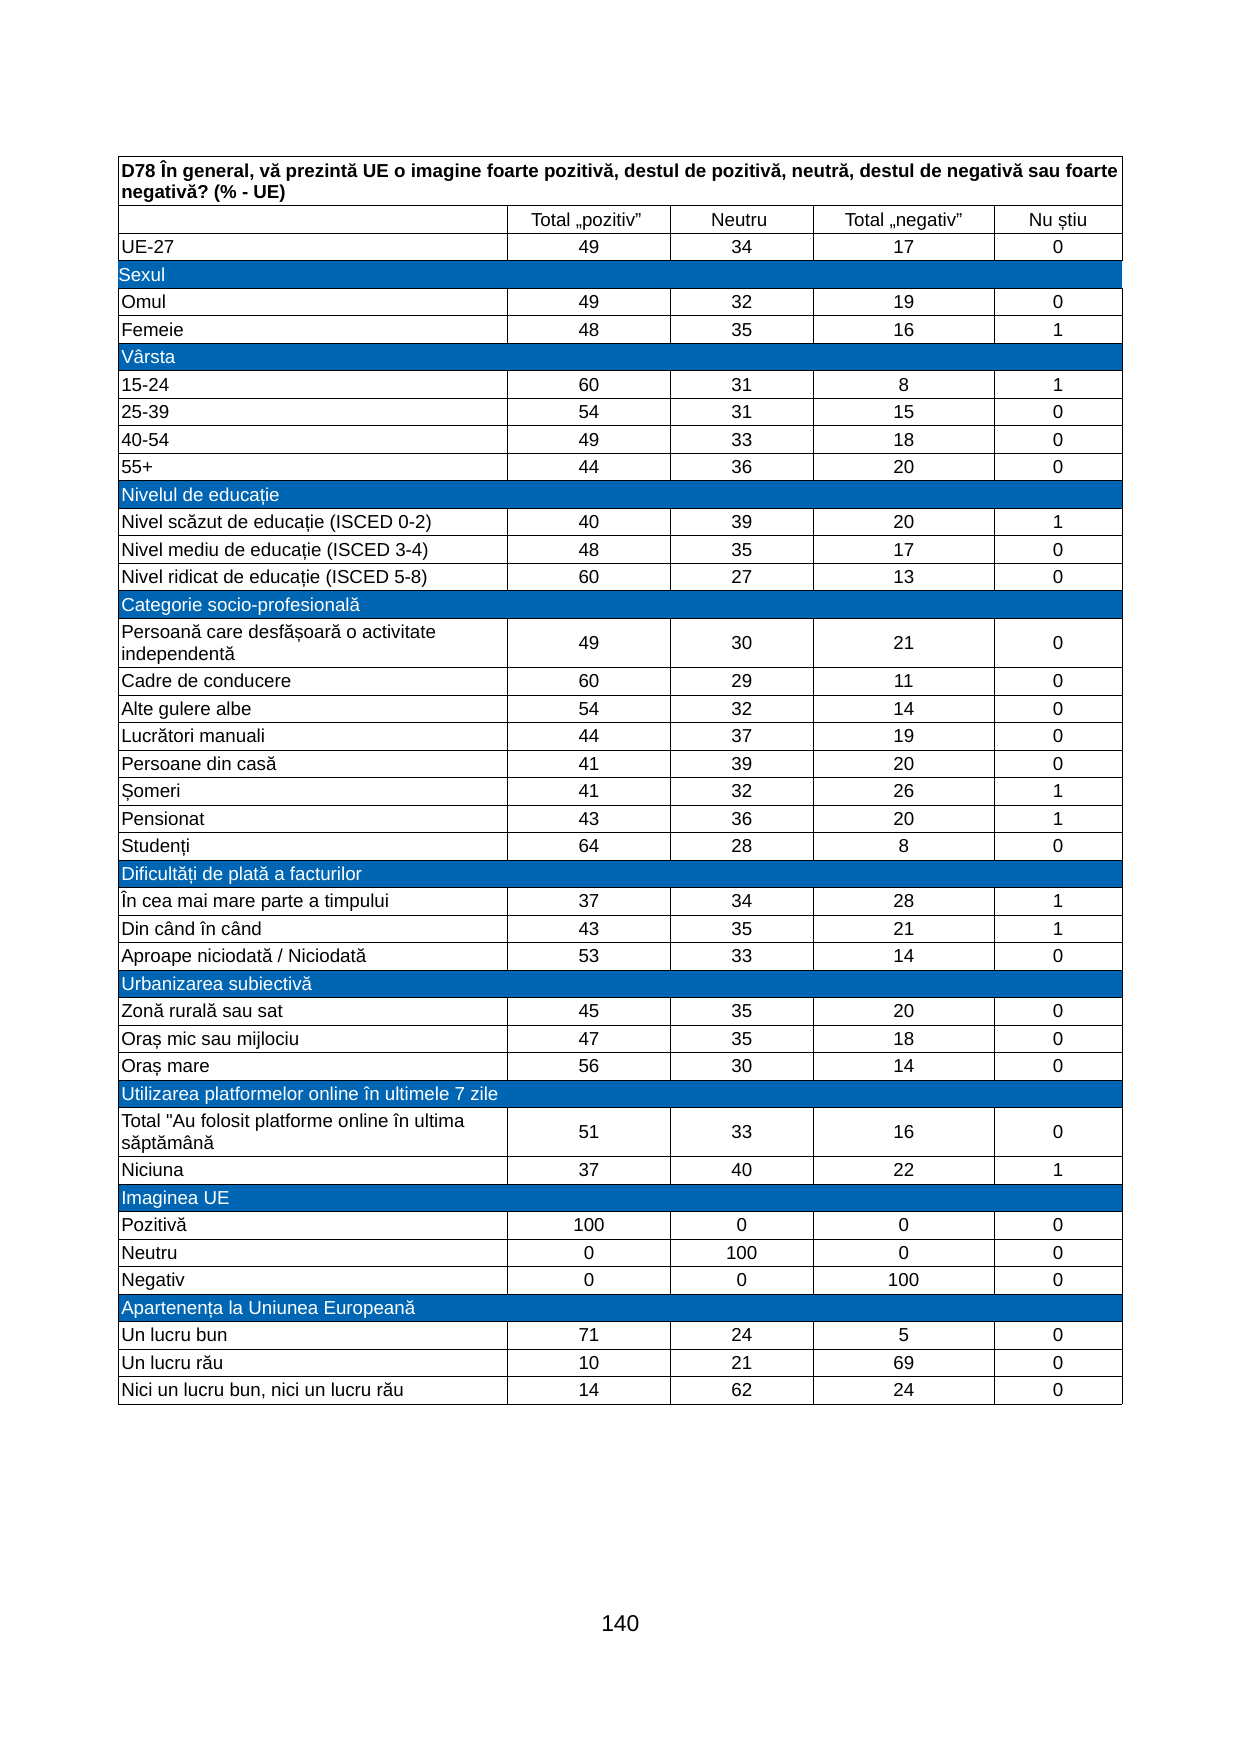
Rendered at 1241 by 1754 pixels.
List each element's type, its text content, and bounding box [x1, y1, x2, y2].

table_cell 1 [995, 1157, 1122, 1183]
table_cell 0 [814, 1240, 994, 1266]
table_cell Neutru [119, 1240, 507, 1266]
table_cell 0 [995, 426, 1122, 453]
table_cell 17 [814, 234, 994, 260]
table_cell Din când în când [119, 916, 507, 942]
table_cell Persoane din casă [119, 751, 507, 777]
table_cell 21 [671, 1350, 813, 1376]
table_cell 40 [508, 509, 670, 535]
table_cell 33 [671, 943, 813, 969]
table_cell 20 [814, 509, 994, 535]
table_cell 27 [671, 564, 813, 590]
table_cell 28 [671, 833, 813, 859]
table_cell 22 [814, 1157, 994, 1183]
table_cell 49 [508, 426, 670, 453]
table_cell 36 [671, 806, 813, 832]
table_cell 55+ [119, 454, 507, 480]
table_cell Nivel ridicat de educație (ISCED 5-8) [119, 564, 507, 590]
table_cell 0 [995, 399, 1122, 425]
table_cell 14 [508, 1377, 670, 1403]
table_cell 44 [508, 723, 670, 749]
table_cell 19 [814, 723, 994, 749]
table_cell 26 [814, 778, 994, 804]
table_cell Dificultăți de plată a facturilor [119, 861, 1122, 887]
table_cell Cadre de conducere [119, 668, 507, 694]
table_cell 48 [508, 536, 670, 563]
table_cell Studenți [119, 833, 507, 859]
table_cell Oraș mare [119, 1053, 507, 1079]
table_cell 0 [814, 1212, 994, 1238]
table_cell 0 [671, 1267, 813, 1293]
table_cell 60 [508, 668, 670, 694]
table_cell 21 [814, 916, 994, 942]
table_cell Imaginea UE [119, 1185, 1122, 1211]
table_cell Alte gulere albe [119, 696, 507, 722]
table_cell 41 [508, 778, 670, 804]
table_cell Un lucru bun [119, 1322, 507, 1348]
table_cell 20 [814, 454, 994, 480]
table_cell 36 [671, 454, 813, 480]
table_cell 60 [508, 371, 670, 398]
table_cell 0 [995, 751, 1122, 777]
table_cell 1 [995, 371, 1122, 398]
table_cell 53 [508, 943, 670, 969]
table_cell 1 [995, 316, 1122, 343]
table_cell 34 [671, 888, 813, 914]
table_cell Pozitivă [119, 1212, 507, 1238]
table_cell 24 [671, 1322, 813, 1348]
table_header D78 În general, vă prezintă UE o imagine foarte pozitivă, destul de pozitivă, neutră, destul de negativă sau foarte negativă? (% - UE) [119, 157, 1122, 205]
table_cell 0 [995, 1350, 1122, 1376]
table_cell Nici un lucru bun, nici un lucru rău [119, 1377, 507, 1403]
table_cell 18 [814, 1026, 994, 1052]
table_cell 21 [814, 619, 994, 667]
table_cell Nivel mediu de educație (ISCED 3-4) [119, 536, 507, 563]
table_cell 0 [508, 1240, 670, 1266]
table_cell 19 [814, 289, 994, 315]
table_cell Femeie [119, 316, 507, 343]
table_cell Total "Au folosit platforme online în ultima săptămână [119, 1108, 507, 1156]
table_cell Categorie socio-profesională [119, 591, 1122, 618]
table_cell 49 [508, 234, 670, 260]
table_cell Pensionat [119, 806, 507, 832]
table_cell 33 [671, 426, 813, 453]
table_cell 69 [814, 1350, 994, 1376]
table_cell 32 [671, 289, 813, 315]
table_cell 14 [814, 696, 994, 722]
table_cell 62 [671, 1377, 813, 1403]
table_cell Apartenența la Uniunea Europeană [119, 1295, 1122, 1321]
table_cell 39 [671, 751, 813, 777]
table_cell Lucrători manuali [119, 723, 507, 749]
table_cell UE-27 [119, 234, 507, 260]
table_cell 20 [814, 751, 994, 777]
table_cell 43 [508, 806, 670, 832]
table_cell 48 [508, 316, 670, 343]
table_cell 64 [508, 833, 670, 859]
table_cell 16 [814, 316, 994, 343]
table_cell 54 [508, 399, 670, 425]
table_cell 0 [995, 619, 1122, 667]
table_cell 37 [508, 1157, 670, 1183]
table_cell 1 [995, 806, 1122, 832]
table_cell 40 [671, 1157, 813, 1183]
table_cell 32 [671, 696, 813, 722]
table_cell 1 [995, 916, 1122, 942]
table_cell 43 [508, 916, 670, 942]
table_cell 0 [995, 723, 1122, 749]
table_cell 1 [995, 509, 1122, 535]
table_cell 5 [814, 1322, 994, 1348]
table_cell În cea mai mare parte a timpului [119, 888, 507, 914]
table_cell 30 [671, 619, 813, 667]
table_cell Aproape niciodată / Niciodată [119, 943, 507, 969]
table_cell 0 [995, 943, 1122, 969]
table_cell 49 [508, 619, 670, 667]
table_cell 35 [671, 998, 813, 1024]
table_cell 56 [508, 1053, 670, 1079]
table_cell 45 [508, 998, 670, 1024]
table_cell 24 [814, 1377, 994, 1403]
table_cell 37 [671, 723, 813, 749]
table_cell 10 [508, 1350, 670, 1376]
table_cell 0 [995, 1108, 1122, 1156]
table_cell 0 [995, 1053, 1122, 1079]
table_cell Oraș mic sau mijlociu [119, 1026, 507, 1052]
table_cell 35 [671, 1026, 813, 1052]
table_cell 30 [671, 1053, 813, 1079]
table_cell 13 [814, 564, 994, 590]
table_cell Urbanizarea subiectivă [119, 971, 1122, 997]
table_cell [119, 206, 507, 233]
table_cell 11 [814, 668, 994, 694]
table_cell 14 [814, 943, 994, 969]
table_cell 25-39 [119, 399, 507, 425]
table_cell 34 [671, 234, 813, 260]
table_cell 14 [814, 1053, 994, 1079]
table_cell 60 [508, 564, 670, 590]
table_cell Omul [119, 289, 507, 315]
table_cell 29 [671, 668, 813, 694]
table_cell 33 [671, 1108, 813, 1156]
table_cell Un lucru rău [119, 1350, 507, 1376]
table_cell 16 [814, 1108, 994, 1156]
table_cell 0 [995, 234, 1122, 260]
table_cell 0 [508, 1267, 670, 1293]
table_cell 20 [814, 998, 994, 1024]
table_cell 0 [995, 668, 1122, 694]
table_cell Sexul [118, 261, 1122, 288]
table_cell 1 [995, 778, 1122, 804]
table_cell 0 [995, 1377, 1122, 1403]
table_cell 0 [995, 998, 1122, 1024]
table_cell 31 [671, 371, 813, 398]
table_cell Zonă rurală sau sat [119, 998, 507, 1024]
table_cell 35 [671, 916, 813, 942]
table_cell 8 [814, 833, 994, 859]
table_cell 0 [995, 1240, 1122, 1266]
table_cell Persoană care desfășoară o activitate independentă [119, 619, 507, 667]
table_cell 28 [814, 888, 994, 914]
table_cell Nivel scăzut de educație (ISCED 0-2) [119, 509, 507, 535]
table_cell 20 [814, 806, 994, 832]
table_cell Neutru [671, 206, 813, 233]
table_cell 49 [508, 289, 670, 315]
table_cell 41 [508, 751, 670, 777]
table_cell 0 [995, 289, 1122, 315]
table_cell 1 [995, 888, 1122, 914]
table_cell 39 [671, 509, 813, 535]
table_cell 47 [508, 1026, 670, 1052]
table_cell 35 [671, 316, 813, 343]
table_cell 0 [671, 1212, 813, 1238]
table_cell 0 [995, 833, 1122, 859]
table_cell 44 [508, 454, 670, 480]
table_cell 37 [508, 888, 670, 914]
table_cell 0 [995, 1212, 1122, 1238]
table_cell 100 [508, 1212, 670, 1238]
table_cell 40-54 [119, 426, 507, 453]
table_cell 51 [508, 1108, 670, 1156]
table_cell Niciuna [119, 1157, 507, 1183]
table_cell 8 [814, 371, 994, 398]
table_cell 54 [508, 696, 670, 722]
table_cell Negativ [119, 1267, 507, 1293]
table_cell Nu știu [995, 206, 1122, 233]
table_cell 100 [814, 1267, 994, 1293]
table_cell Nivelul de educație [119, 481, 1122, 508]
table_cell Utilizarea platformelor online în ultimele 7 zile [119, 1081, 1122, 1107]
table_cell 71 [508, 1322, 670, 1348]
table_cell 31 [671, 399, 813, 425]
table_cell Șomeri [119, 778, 507, 804]
table_cell 0 [995, 1322, 1122, 1348]
table_cell 15-24 [119, 371, 507, 398]
table_cell Vârsta [119, 344, 1122, 370]
table_cell 0 [995, 1026, 1122, 1052]
table_cell 100 [671, 1240, 813, 1266]
table_cell 0 [995, 1267, 1122, 1293]
table_cell Total „pozitiv” [508, 206, 670, 233]
table_cell 35 [671, 536, 813, 563]
table_cell 18 [814, 426, 994, 453]
table_cell Total „negativ” [814, 206, 994, 233]
table_cell 32 [671, 778, 813, 804]
table_cell 15 [814, 399, 994, 425]
table_cell 0 [995, 696, 1122, 722]
table_cell 17 [814, 536, 994, 563]
table_cell 0 [995, 564, 1122, 590]
table_cell 0 [995, 536, 1122, 563]
table_cell 0 [995, 454, 1122, 480]
